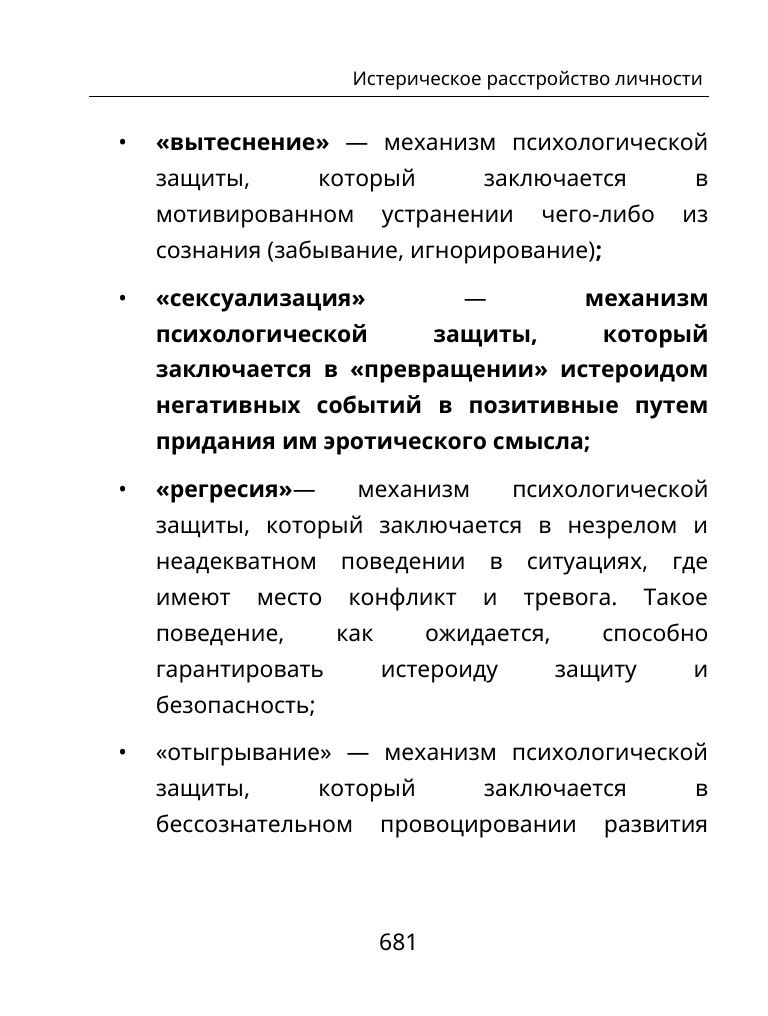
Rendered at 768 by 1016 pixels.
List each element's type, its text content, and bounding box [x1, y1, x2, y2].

list «отыгрывание» — механизм психологической защиты, который заключается в бессознательном провоцировании развития [118, 736, 709, 839]
list «вытеснение» — механизм психологической защиты, который заключается в мотивированном устранении чего-либо из сознания (забывание, игнорирование); [118, 126, 709, 265]
list «регресия»— механизм психологической защиты, который заключается в незрелом и неадекватном поведении в ситуациях, где имеют место конфликт и тревога. Такое поведение, как ожидается, способно гарантировать истероиду защиту и безопасность; [118, 473, 709, 720]
list «сексуализация» — механизм психологической защиты, который заключается в «превращении» истероидом негативных событий в позитивные путем придания им эротического смысла; [118, 282, 709, 457]
